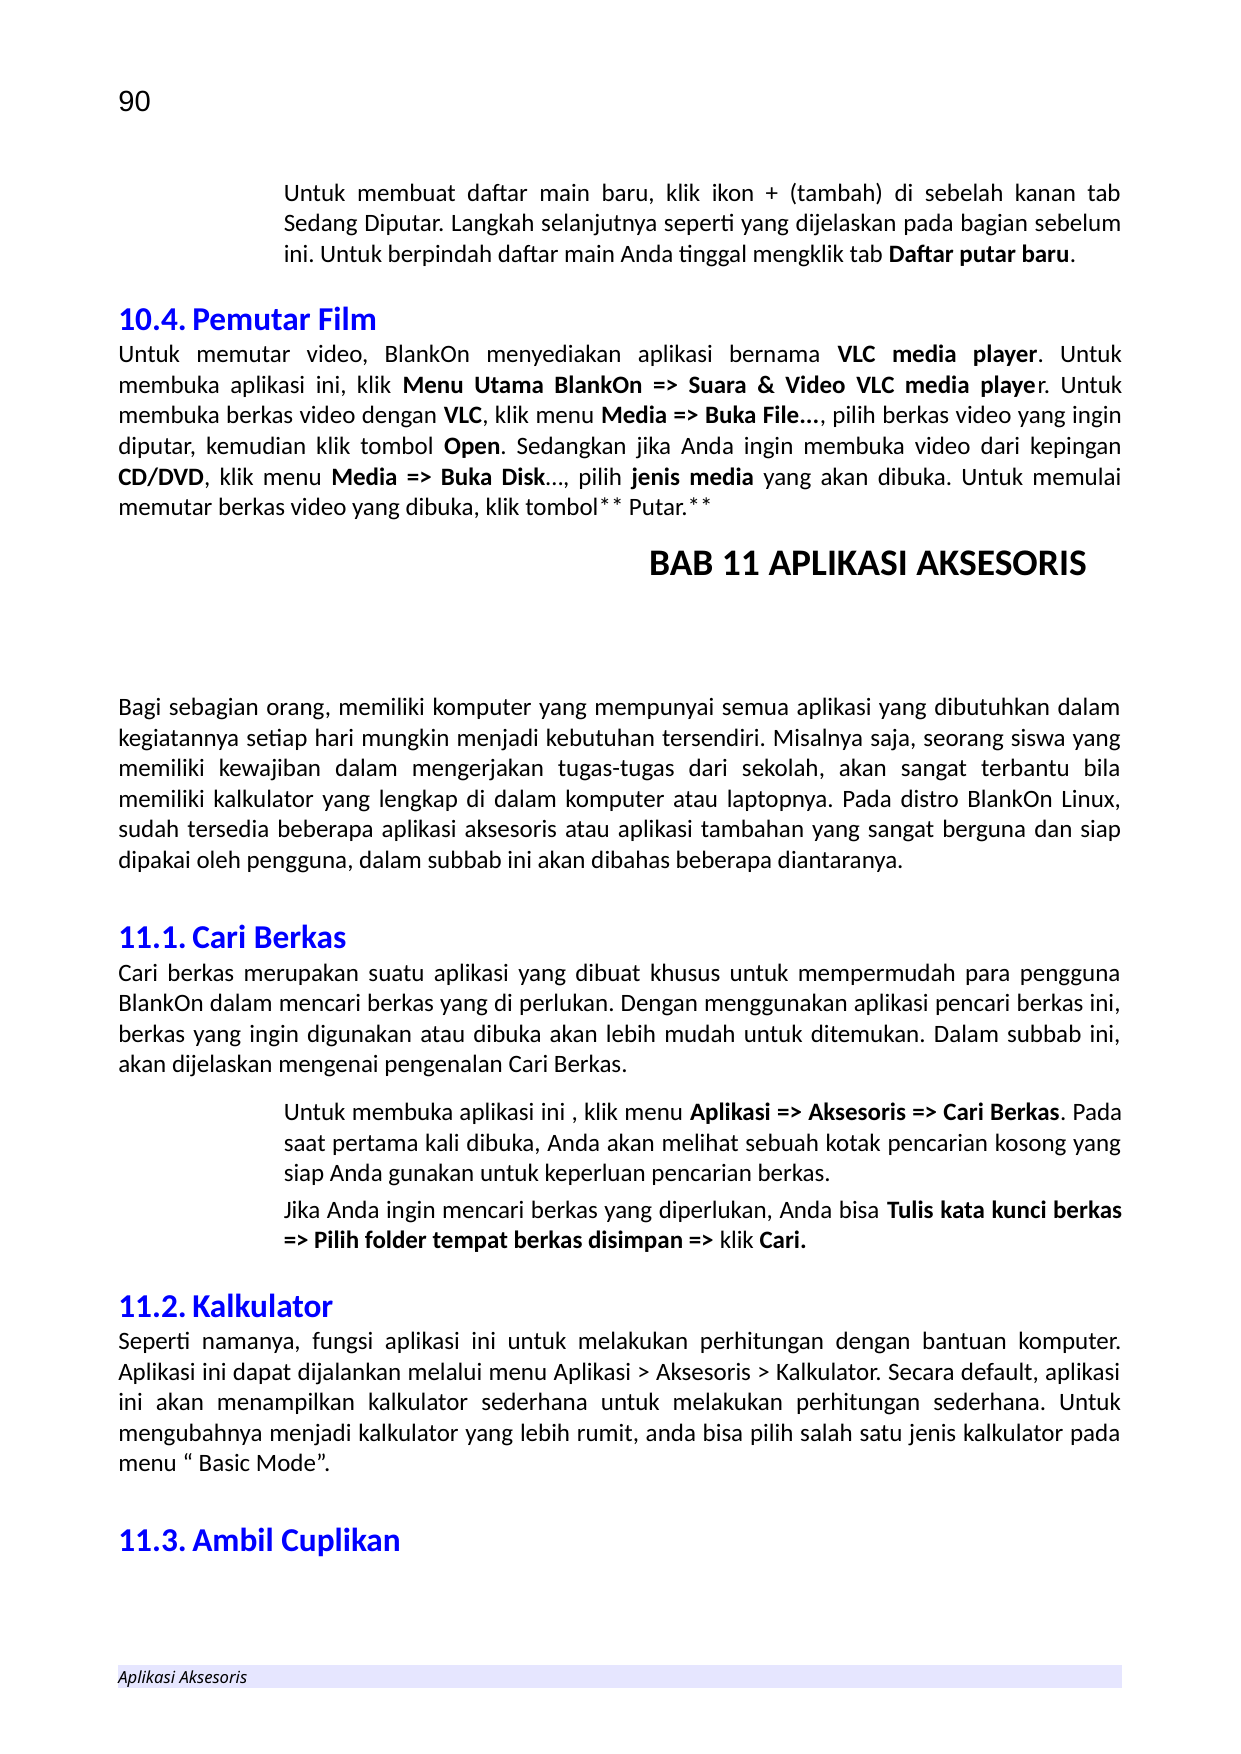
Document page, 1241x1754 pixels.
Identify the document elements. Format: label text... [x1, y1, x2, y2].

text Untuk membuka aplikasi ini , klik menu Aplikasi => Aksesoris => Cari Berkas. Pada saat pertama kali dibuka, Anda akan melihat sebuah kotak pencarian kosong yang siap Anda gunakan untuk keperluan pencarian berkas. [283, 1096, 1122, 1188]
text Bagi sebagian orang, memiliki komputer yang mempunyai semua aplikasi yang dibutuhkan dalam kegiatannya setiap hari mungkin menjadi kebutuhan tersendiri. Misalnya saja, seorang siswa yang memiliki kewajiban dalam mengerjakan tugas-tugas dari sekolah, akan sangat terbantu bila memiliki kalkulator yang lengkap di dalam komputer atau laptopnya. Pada distro BlankOn Linux, sudah tersedia beberapa aplikasi aksesoris atau aplikasi tambahan yang sangat berguna dan siap dipakai oleh pengguna, dalam subbab ini akan dibahas beberapa diantaranya. [118, 691, 1122, 874]
text Untuk memutar video, BlankOn menyediakan aplikasi bernama VLC media player. Untuk membuka aplikasi ini, klik Menu Utama BlankOn => Suara & Video VLC media player. Untuk membuka berkas video dengan VLC, klik menu Media => Buka File..., pilih berkas video yang ingin diputar, kemudian klik tombol Open. Sedangkan jika Anda ingin membuka video dari kepingan CD/DVD, klik menu Media => Buka Disk…, pilih jenis media yang akan dibuka. Untuk memulai memutar berkas video yang dibuka, klik tombol** Putar.** [118, 338, 1122, 522]
text Seperti namanya, fungsi aplikasi ini untuk melakukan perhitungan dengan bantuan komputer. Aplikasi ini dapat dijalankan melalui menu Aplikasi > Aksesoris > Kalkulator. Secara default, aplikasi ini akan menampilkan kalkulator sederhana untuk melakukan perhitungan sederhana. Untuk mengubahnya menjadi kalkulator yang lebih rumit, anda bisa pilih salah satu jenis kalkulator pada menu “ Basic Mode”. [118, 1325, 1122, 1478]
subtitle Ambil Cuplikan [118, 1519, 1122, 1560]
text Cari berkas merupakan suatu aplikasi yang dibuat khusus untuk mempermudah para pengguna BlankOn dalam mencari berkas yang di perlukan. Dengan menggunakan aplikasi pencari berkas ini, berkas yang ingin digunakan atau dibuka akan lebih mudah untuk ditemukan. Dalam subbab ini, akan dijelaskan mengenai pengenalan Cari Berkas. [118, 957, 1122, 1079]
subtitle Cari Berkas [118, 916, 1122, 957]
subtitle Aplikasi Aksesoris [118, 539, 1087, 585]
subtitle Kalkulator [118, 1284, 1122, 1325]
text Untuk membuat daftar main baru, klik ikon + (tambah) di sebelah kanan tab Sedang Diputar. Langkah selanjutnya seperti yang dijelaskan pada bagian sebelum ini. Untuk berpindah daftar main Anda tinggal mengklik tab Daftar putar baru. [283, 177, 1122, 268]
subtitle Pemutar Film [118, 298, 1122, 338]
text Jika Anda ingin mencari berkas yang diperlukan, Anda bisa Tulis kata kunci berkas => Pilih folder tempat berkas disimpan => klik Cari. [283, 1194, 1122, 1255]
